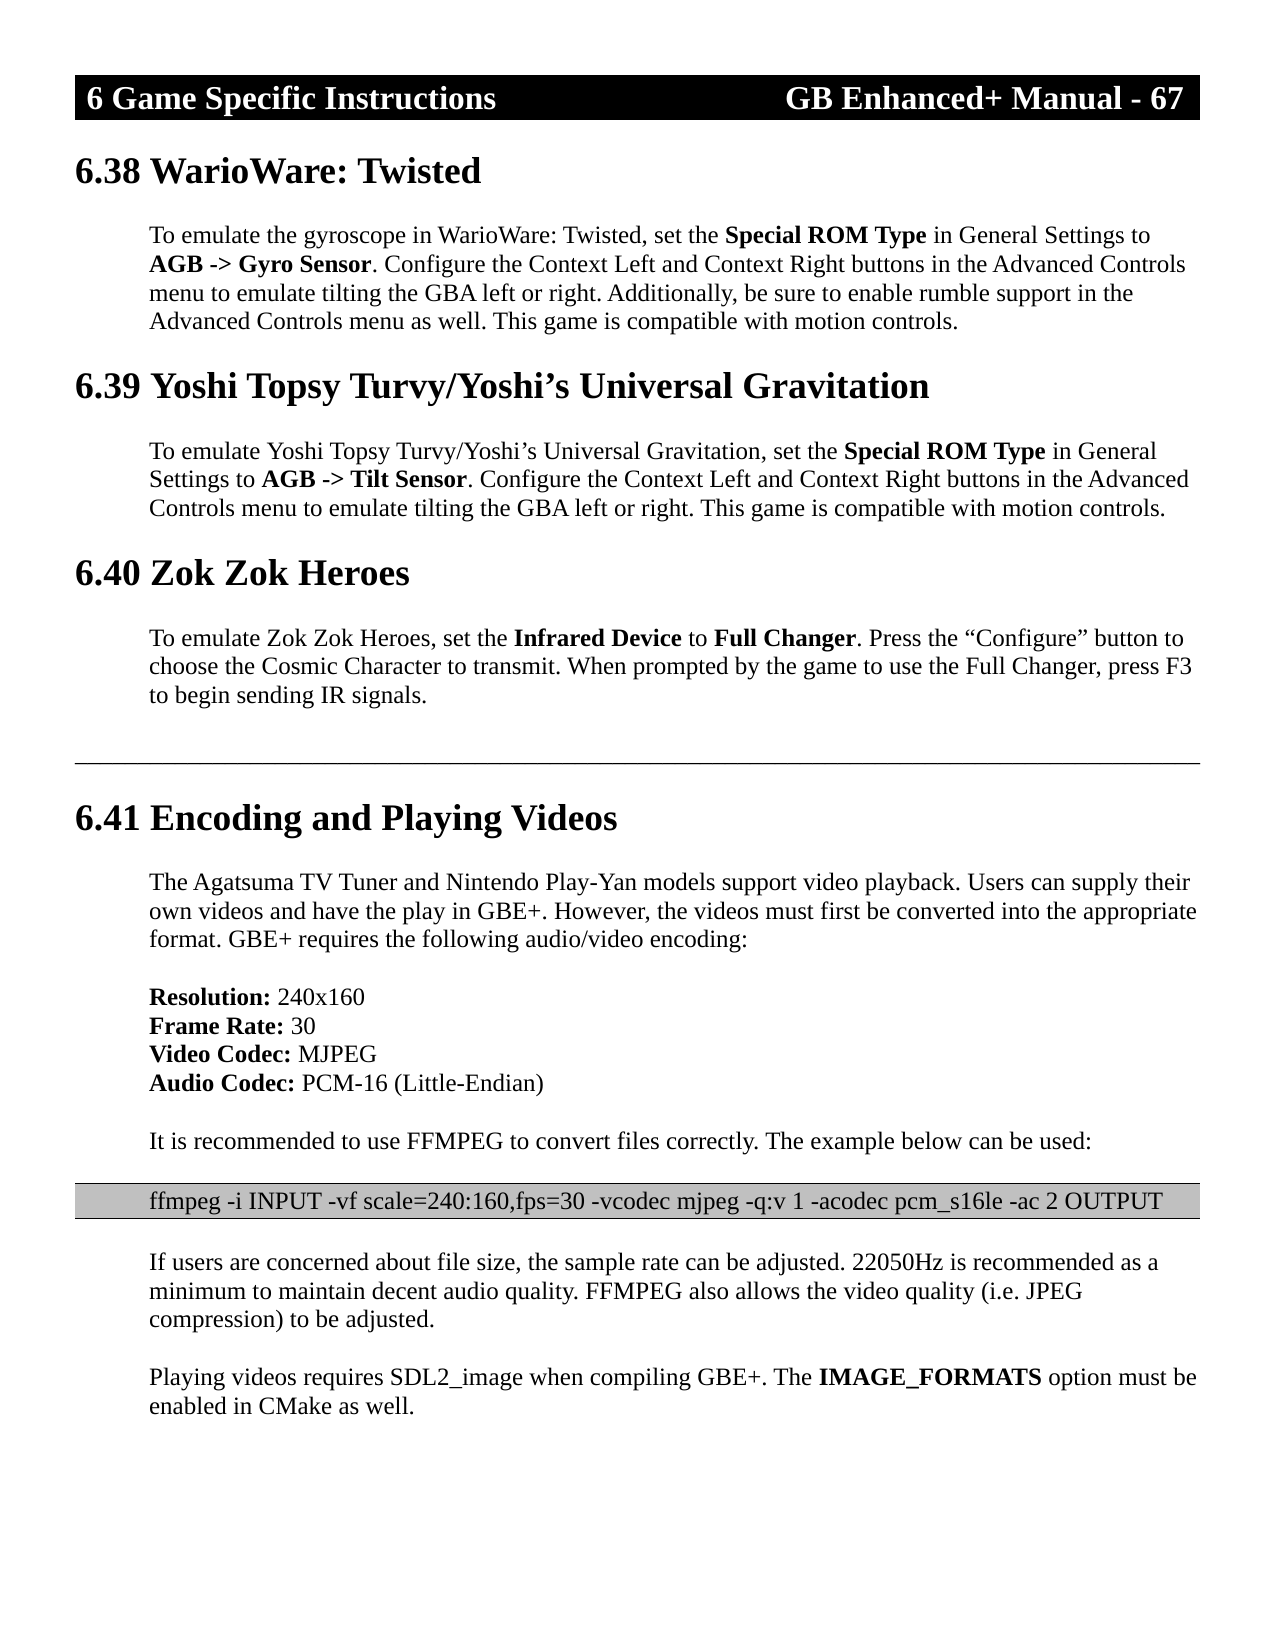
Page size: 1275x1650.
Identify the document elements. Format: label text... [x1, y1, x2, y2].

text 6.38 WarioWare: Twisted [75, 148, 1200, 191]
text Frame Rate: 30 [75, 1011, 1200, 1039]
text 6.39 Yoshi Topsy Turvy/Yoshi’s Universal Gravitation [75, 364, 1200, 407]
text To emulate Yoshi Topsy Turvy/Yoshi’s Universal Gravitation, set the Special ROM Type in General Settings to AGB -> Tilt Sensor. Configure the Context Left and Context Right buttons in the Advanced Controls menu to emulate tilting the GBA left or right. This game is compatible with motion controls. [75, 436, 1200, 522]
text The Agatsuma TV Tuner and Nintendo Play-Yan models support video playback. Users can supply their own videos and have the play in GBE+. However, the videos must first be converted into the appropriate format. GBE+ requires the following audio/video encoding: [75, 867, 1200, 953]
text If users are concerned about file size, the sample rate can be adjusted. 22050Hz is recommended as a minimum to maintain decent audio quality. FFMPEG also allows the video quality (i.e. JPEG compression) to be adjusted. [75, 1247, 1200, 1333]
text 6.40 Zok Zok Heroes [75, 551, 1200, 594]
text Resolution: 240x160 [75, 982, 1200, 1011]
text To emulate the gyroscope in WarioWare: Twisted, set the Special ROM Type in General Settings to AGB -> Gyro Sensor. Configure the Context Left and Context Right buttons in the Advanced Controls menu to emulate tilting the GBA left or right. Additionally, be sure to enable rumble support in the Advanced Controls menu as well. This game is compatible with motion controls. [75, 220, 1200, 335]
text Playing videos requires SDL2_image when compiling GBE+. The IMAGE_FORMATS option must be enabled in CMake as well. [75, 1362, 1200, 1419]
text It is recommended to use FFMPEG to convert files correctly. The example below can be used: [75, 1126, 1200, 1154]
text To emulate Zok Zok Heroes, set the Infrared Device to Full Changer. Press the “Configure” button to choose the Cosmic Character to transmit. When prompted by the game to use the Full Changer, press F3 to begin sending IR signals. [75, 623, 1200, 709]
text 6 Game Specific Instructions GB Enhanced+ Manual - 67 [75, 75, 1200, 119]
text Video Codec: MJPEG [75, 1039, 1200, 1068]
text Audio Codec: PCM-16 (Little-Endian) [75, 1068, 1200, 1097]
text ffmpeg -i INPUT -vf scale=240:160,fps=30 -vcodec mjpeg -q:v 1 -acodec pcm_s16le -ac 2 OUTPUT [75, 1184, 1200, 1218]
text __________________________________________________________________________________________ [75, 738, 1200, 763]
text 6.41 Encoding and Playing Videos [75, 795, 1200, 838]
